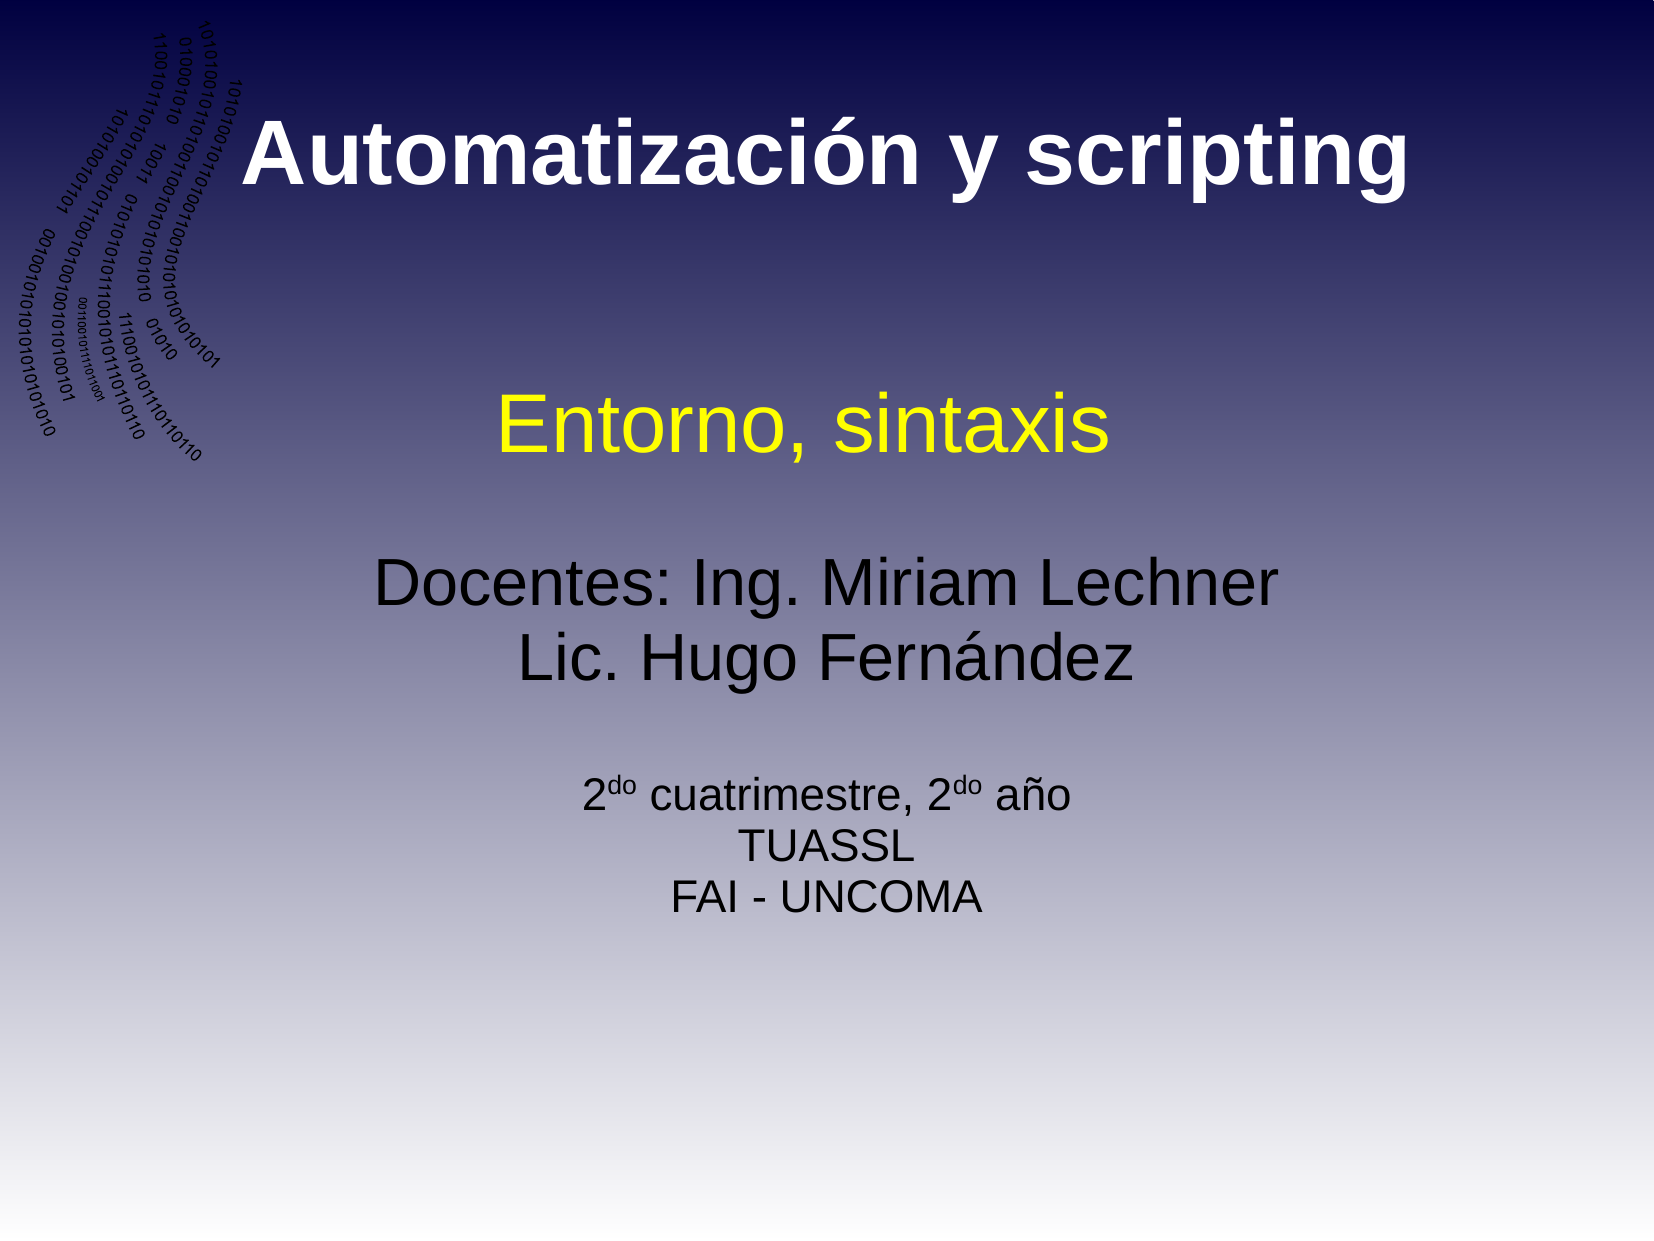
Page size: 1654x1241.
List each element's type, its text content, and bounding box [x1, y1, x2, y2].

picture [18, 20, 243, 461]
title Automatización y scripting [243, 49, 1571, 257]
subtitle Entorno, sintaxis Docentes: Ing. Miriam Lechner Lic. Hugo Fernández 2do cuatrimestre, 2do año TUASSL FAI - UNCOMA [82, 290, 1571, 1010]
